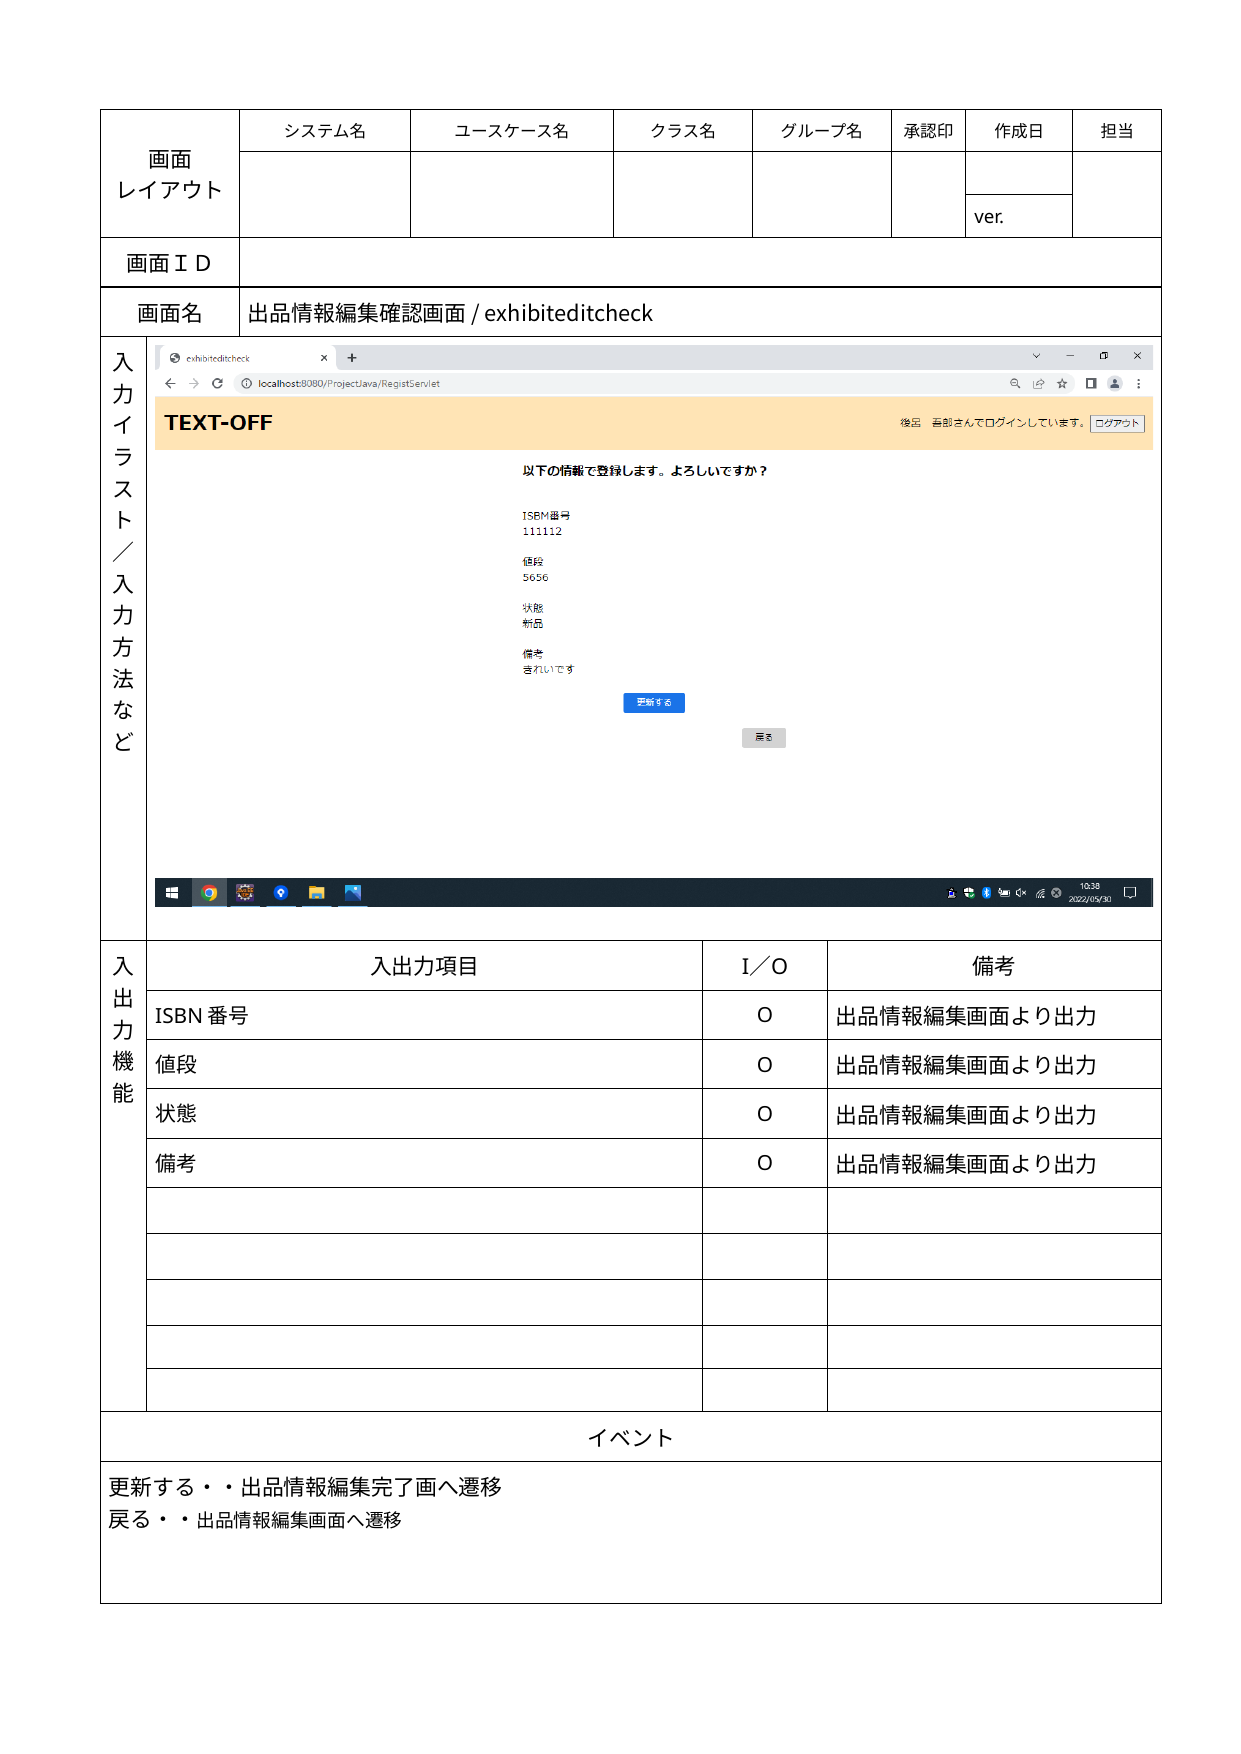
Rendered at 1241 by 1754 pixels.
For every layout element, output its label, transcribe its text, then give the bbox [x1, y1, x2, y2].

table_cell 状態 [147, 1089, 702, 1138]
table_cell [703, 1326, 827, 1368]
table_header 担当 [1073, 110, 1161, 151]
table_header 画面 レイアウト [101, 110, 239, 237]
table_cell 更新する・・出品情報編集完了画へ遷移 戻る・・出品情報編集画面へ遷移 [101, 1462, 1161, 1603]
table_cell [240, 152, 410, 237]
table_cell [147, 1326, 702, 1368]
table_cell [966, 152, 1072, 194]
table_cell ver. [966, 195, 1072, 237]
table_cell I／O [703, 941, 827, 989]
table_cell 入力イラスト／入力方法など [101, 337, 146, 940]
table_cell 出品情報編集画面より出力 [828, 1089, 1161, 1138]
table_cell [828, 1234, 1161, 1279]
table_cell 入出力項目 [147, 941, 702, 989]
table_cell O [703, 1089, 827, 1138]
table_cell 画面ＩＤ [101, 238, 239, 286]
table_cell O [703, 991, 827, 1039]
table_header システム名 [240, 110, 410, 151]
table_cell 備考 [828, 941, 1161, 989]
table_cell [828, 1326, 1161, 1368]
table_cell [703, 1234, 827, 1279]
picture [155, 345, 1154, 907]
table_cell [828, 1188, 1161, 1233]
table_header 承認印 [892, 110, 965, 151]
table_cell O [703, 1139, 827, 1187]
table_cell 出品情報編集画面より出力 [828, 1139, 1161, 1187]
table_cell [147, 1234, 702, 1279]
table_cell [703, 1188, 827, 1233]
table_cell [240, 238, 1161, 286]
table_cell [1073, 152, 1161, 237]
table_header グループ名 [753, 110, 891, 151]
table_cell [147, 1280, 702, 1325]
table_cell [147, 337, 1161, 940]
table_cell [147, 1369, 702, 1411]
table_cell [753, 152, 891, 237]
table_cell [703, 1369, 827, 1411]
table_cell [147, 1188, 702, 1233]
table_cell [411, 152, 613, 237]
table_cell [614, 152, 752, 237]
table_header 作成日 [966, 110, 1072, 151]
table_header クラス名 [614, 110, 752, 151]
table_header ユースケース名 [411, 110, 613, 151]
table_cell 値段 [147, 1040, 702, 1088]
table_cell 出品情報編集画面より出力 [828, 991, 1161, 1039]
table_cell ISBN番号 [147, 991, 702, 1039]
table_cell O [703, 1040, 827, 1088]
table_cell イベント [101, 1412, 1161, 1461]
table_cell 出品情報編集確認画面 / exhibiteditcheck [240, 288, 1161, 336]
table_cell 備考 [147, 1139, 702, 1187]
table_cell [828, 1369, 1161, 1411]
table_cell 画面名 [101, 288, 239, 336]
table_cell [892, 152, 965, 237]
table_cell [703, 1280, 827, 1325]
table_cell 出品情報編集画面より出力 [828, 1040, 1161, 1088]
table_cell 入出力機能 [101, 941, 146, 1411]
table_cell [828, 1280, 1161, 1325]
